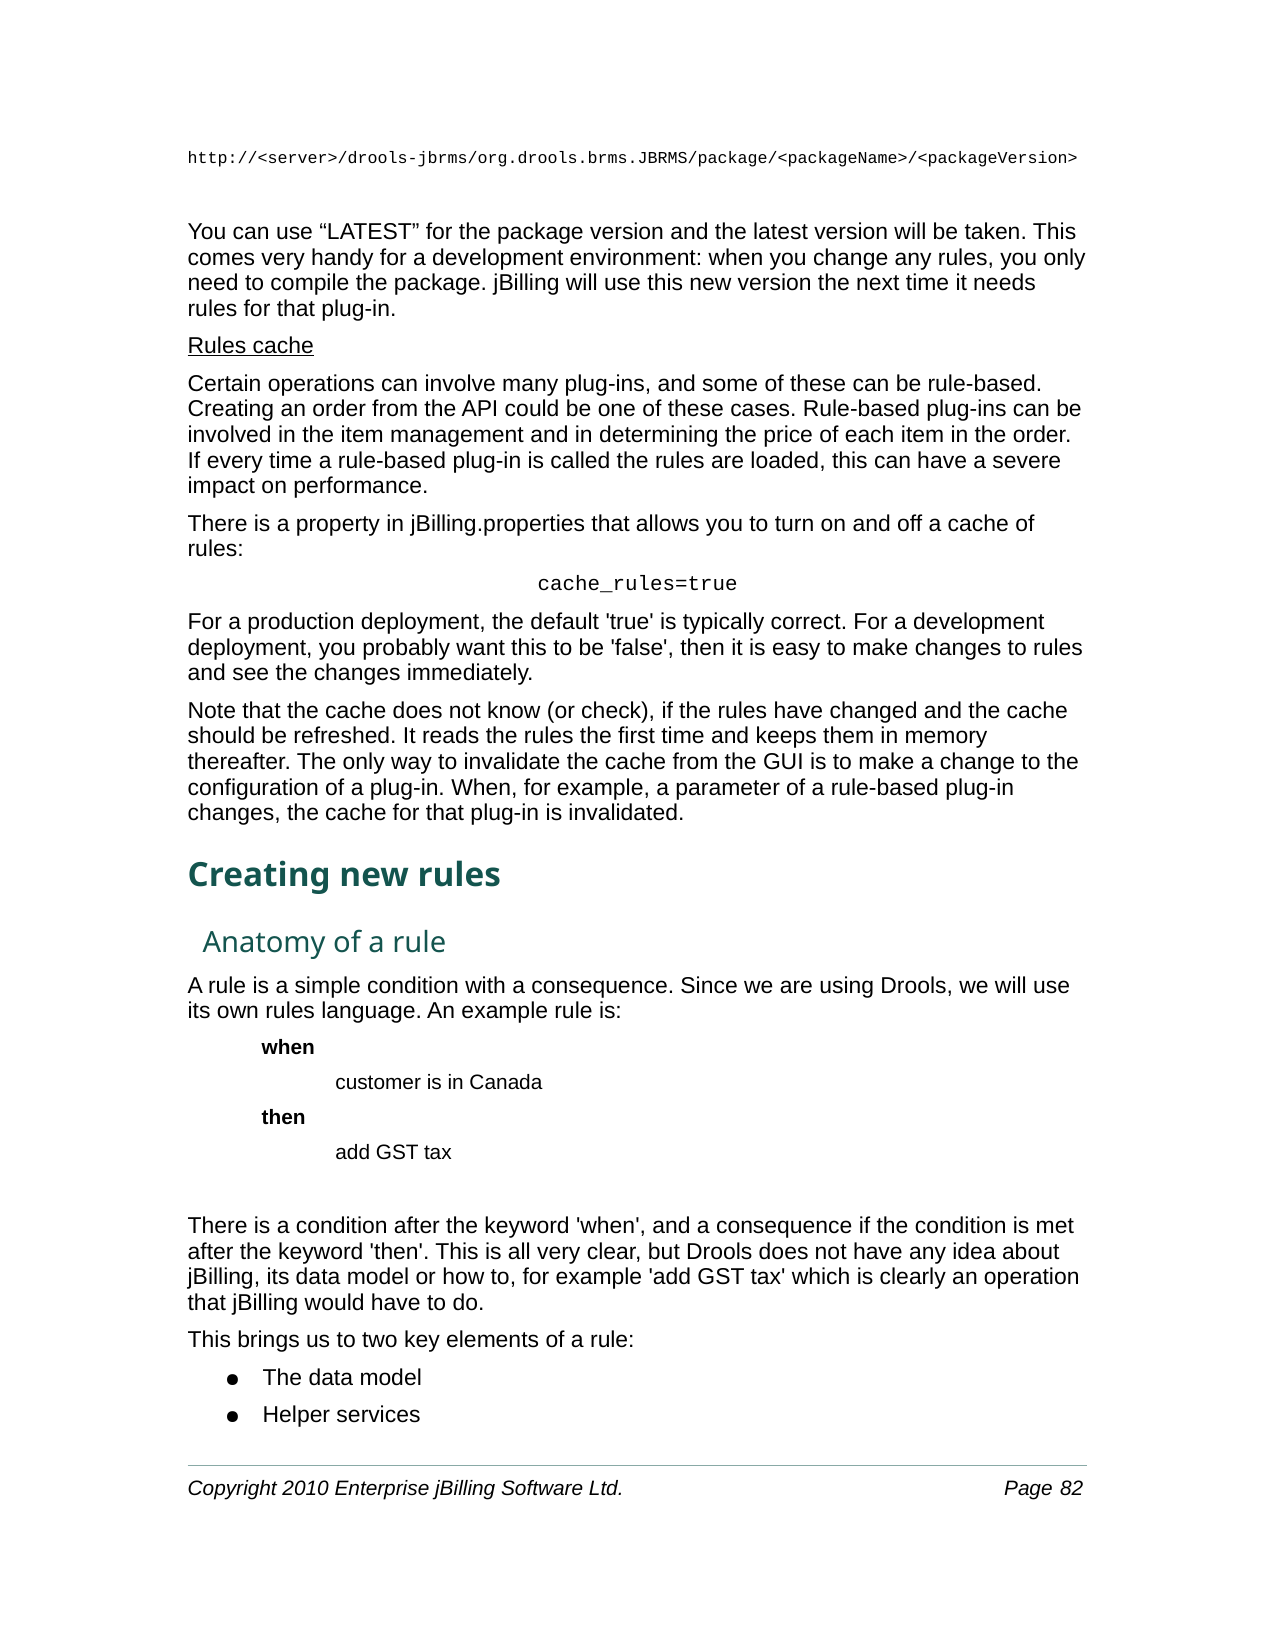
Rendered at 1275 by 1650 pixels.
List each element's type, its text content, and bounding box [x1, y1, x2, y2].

text when [187, 1035, 1087, 1059]
text There is a property in jBilling.properties that allows you to turn on and off a cache of rules: [187, 510, 1087, 562]
text customer is in Canada [187, 1070, 1087, 1094]
text Note that the cache does not know (or check), if the rules have changed and the cache should be refreshed. It reads the rules the first time and keeps them in memory thereafter. The only way to invalidate the cache from the GUI is to make a change to the configuration of a plug-in. When, for example, a parameter of a rule-based plug-in changes, the cache for that plug-in is invalidated. [187, 697, 1087, 826]
text then [187, 1105, 1087, 1129]
text http://<server>/drools-jbrms/org.drools.brms.JBRMS/package/<packageName>/<packageVersion> [187, 150, 1087, 169]
text There is a condition after the keyword 'when', and a consequence if the condition is met after the keyword 'then'. This is all very clear, but Drools does not have any idea about jBilling, its data model or how to, for example 'add GST tax' which is clearly an operation that jBilling would have to do. [187, 1213, 1087, 1315]
list Helper services [225, 1402, 1087, 1427]
text You can use “LATEST” for the package version and the latest version will be taken. This comes very handy for a development environment: when you change any rules, you only need to compile the package. jBilling will use this new version the next time it needs rules for that plug-in. [187, 219, 1087, 321]
text add GST tax [187, 1140, 1087, 1164]
text Rules cache [187, 333, 1087, 359]
text For a production deployment, the default 'true' is typically correct. For a development deployment, you probably want this to be 'false', then it is easy to make changes to rules and see the changes immediately. [187, 609, 1087, 686]
subtitle Creating new rules [187, 851, 1087, 896]
subtitle Anatomy of a rule [202, 921, 1087, 961]
list The data model [225, 1364, 1087, 1390]
text cache_rules=true [187, 573, 1087, 597]
text A rule is a simple condition with a consequence. Since we are using Drools, we will use its own rules language. An example rule is: [187, 972, 1087, 1024]
text Certain operations can involve many plug-ins, and some of these can be rule-based. Creating an order from the API could be one of these cases. Rule-based plug-ins can be involved in the item management and in determining the price of each item in the order. If every time a rule-based plug-in is called the rules are loaded, this can have a severe impact on performance. [187, 370, 1087, 498]
text This brings us to two key elements of a rule: [187, 1327, 1087, 1353]
